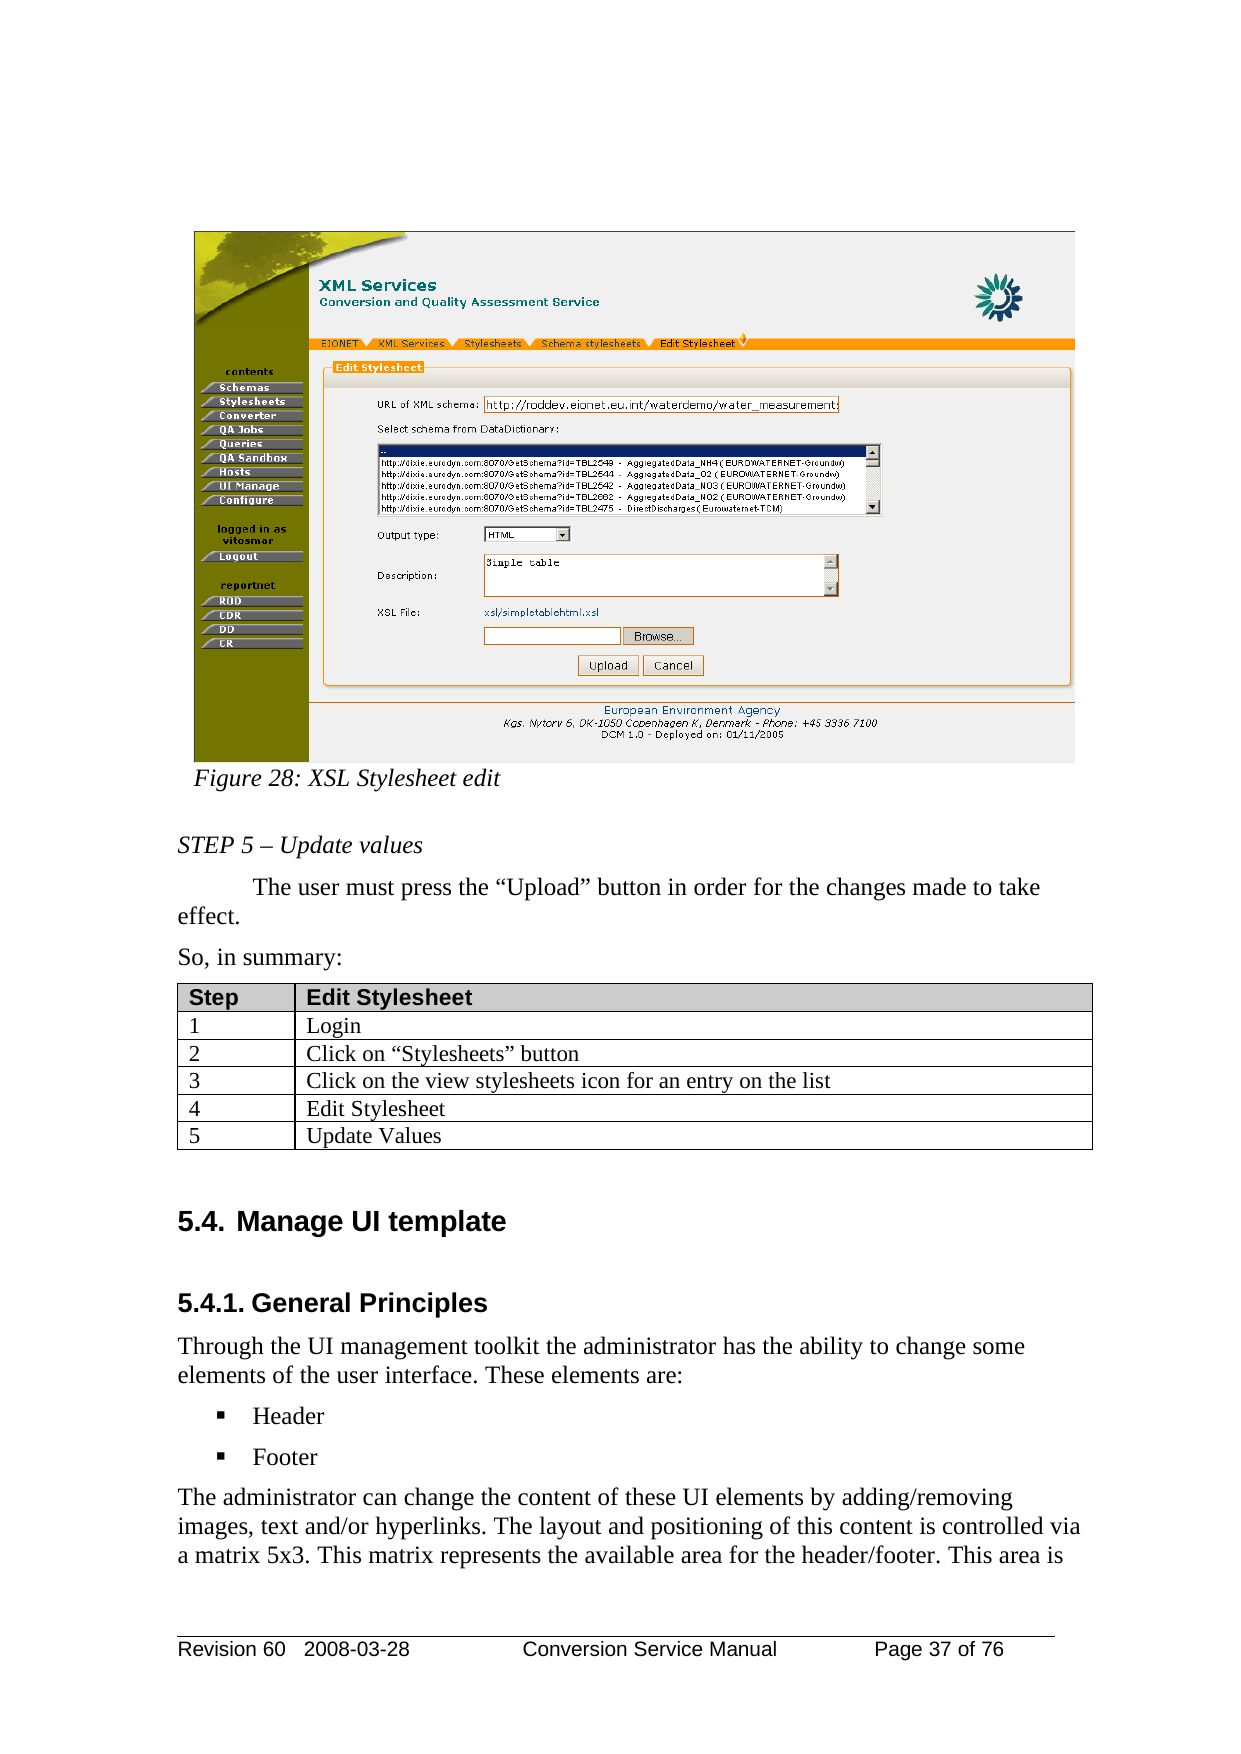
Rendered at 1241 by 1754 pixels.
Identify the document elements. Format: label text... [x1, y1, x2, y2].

table_cell Click on “Stylesheets” button [296, 1040, 1092, 1066]
table_cell 4 [178, 1095, 294, 1121]
subtitle Manage UI template [177, 1204, 1092, 1237]
table_cell 3 [178, 1067, 294, 1094]
text Through the UI management toolkit the administrator has the ability to change some elements of the user interface. These elements are: [177, 1331, 1092, 1389]
list Header [215, 1401, 1092, 1429]
text STEP 5 – Update values [177, 830, 1092, 859]
text The administrator can change the content of these UI elements by adding/removing images, text and/or hyperlinks. The layout and positioning of this content is controlled via a matrix 5x3. This matrix represents the available area for the header/footer. This area is [177, 1482, 1092, 1569]
list Footer [215, 1441, 1092, 1470]
table_header Step [178, 984, 294, 1011]
table_cell 5 [178, 1122, 294, 1149]
table_cell 2 [178, 1040, 294, 1066]
subtitle General Principles [177, 1287, 1092, 1318]
text So, in summary: [177, 942, 1092, 971]
table_cell Edit Stylesheet [296, 1095, 1092, 1121]
text Figure 28: XSL Stylesheet edit [194, 763, 1075, 792]
table_cell Login [296, 1012, 1092, 1038]
table_cell Update Values [296, 1122, 1092, 1149]
text The user must press the “Upload” button in order for the changes made to take effect. [177, 872, 1092, 930]
table_cell Click on the view stylesheets icon for an entry on the list [296, 1067, 1092, 1094]
table_cell 1 [178, 1012, 294, 1038]
table_header Edit Stylesheet [296, 984, 1092, 1011]
picture [193, 231, 1075, 763]
